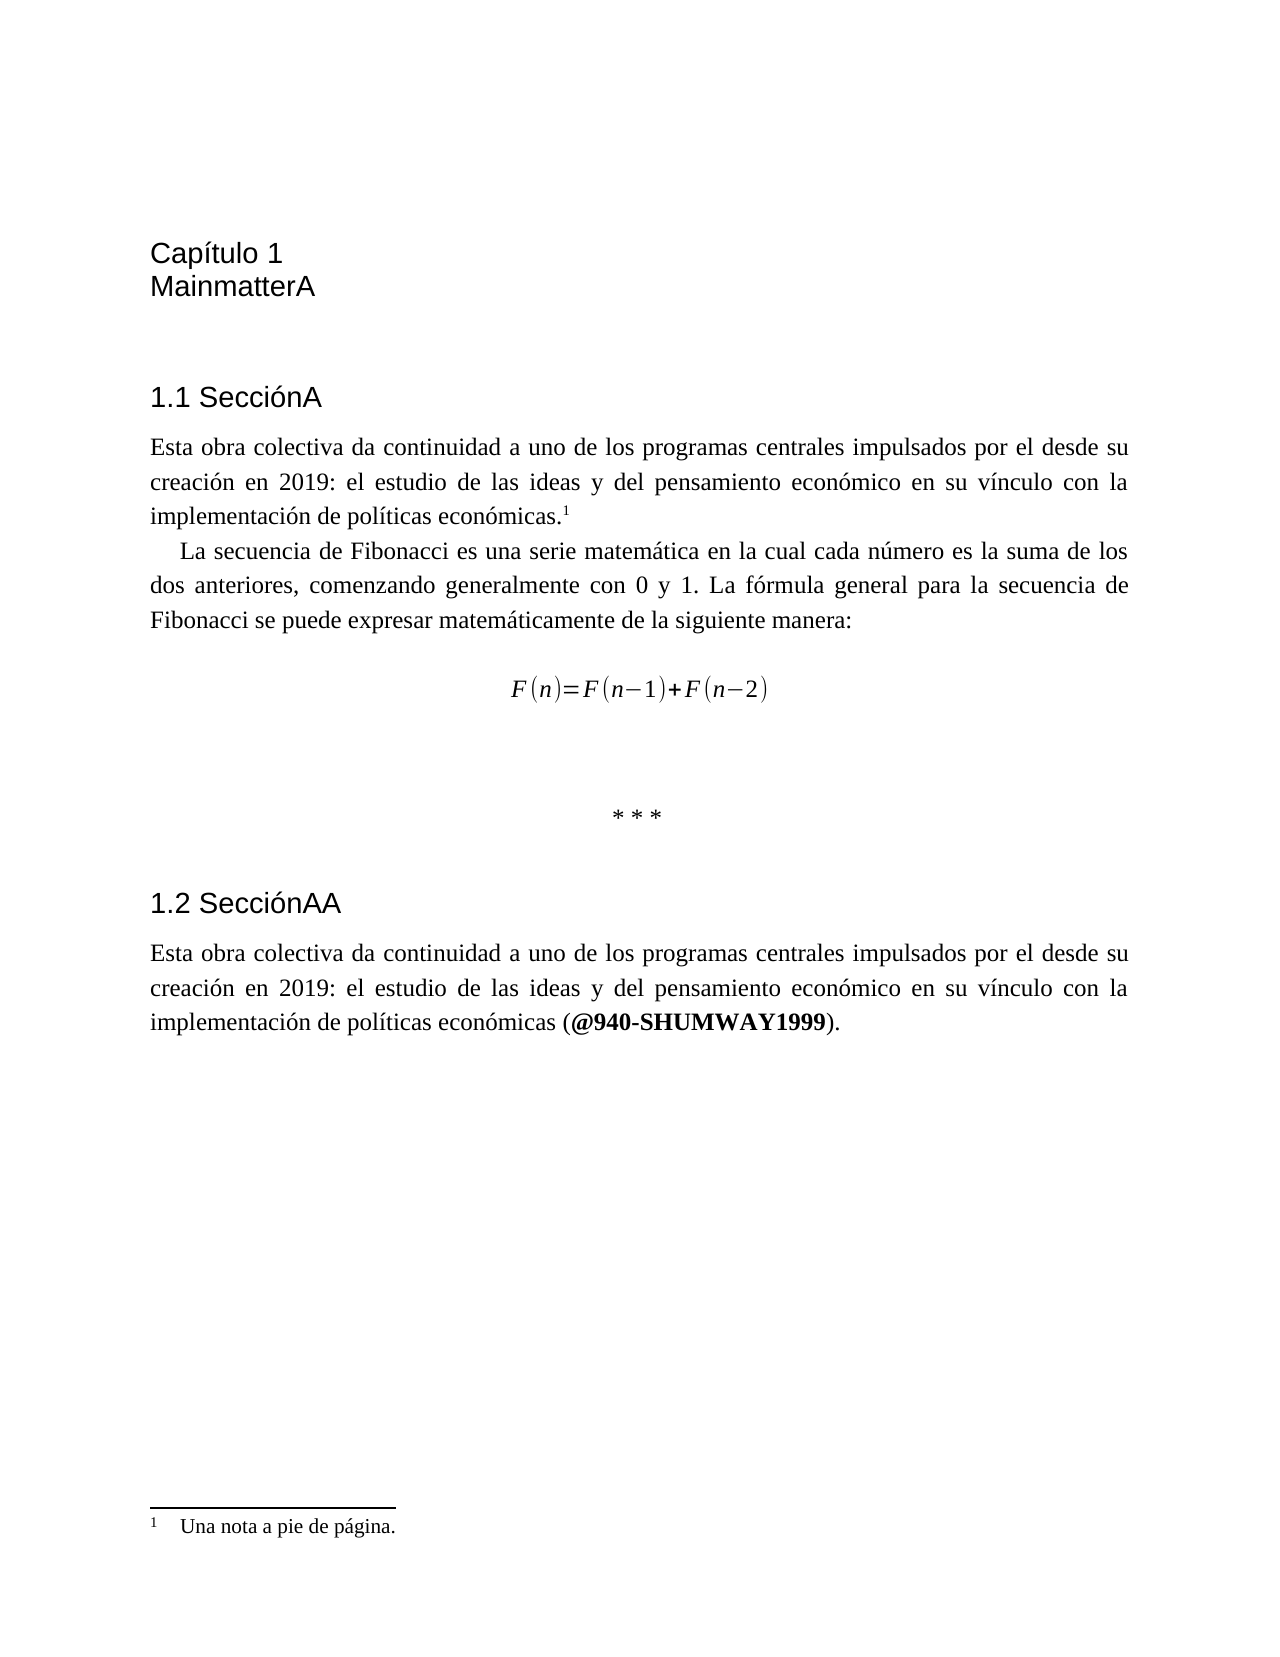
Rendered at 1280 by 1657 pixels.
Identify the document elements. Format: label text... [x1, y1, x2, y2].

text La secuencia de Fibonacci es una serie matemática en la cual cada número es la suma de los dos anteriores, comenzando generalmente con 0 y 1. La fórmula general para la secuencia de Fibonacci se puede expresar matemáticamente de la siguiente manera: [150, 536, 1130, 633]
text Esta obra colectiva da continuidad a uno de los programas centrales impulsados por el desde su creación en 2019: el estudio de las ideas y del pensamiento económico en su vínculo con la implementación de políticas económicas. [150, 432, 1130, 530]
subtitle 1.2 SecciónAA [150, 886, 1130, 920]
text Esta obra colectiva da continuidad a uno de los programas centrales impulsados por el desde su creación en 2019: el estudio de las ideas y del pensamiento económico en su vínculo con la implementación de políticas económicas (@940-SHUMWAY1999). [150, 938, 1130, 1036]
text * * * [150, 803, 1130, 831]
text Una nota a pie de página. [150, 1514, 1130, 1538]
subtitle Capítulo 1 MainmatterA [150, 236, 1130, 303]
subtitle 1.1 SecciónA [150, 380, 1130, 414]
